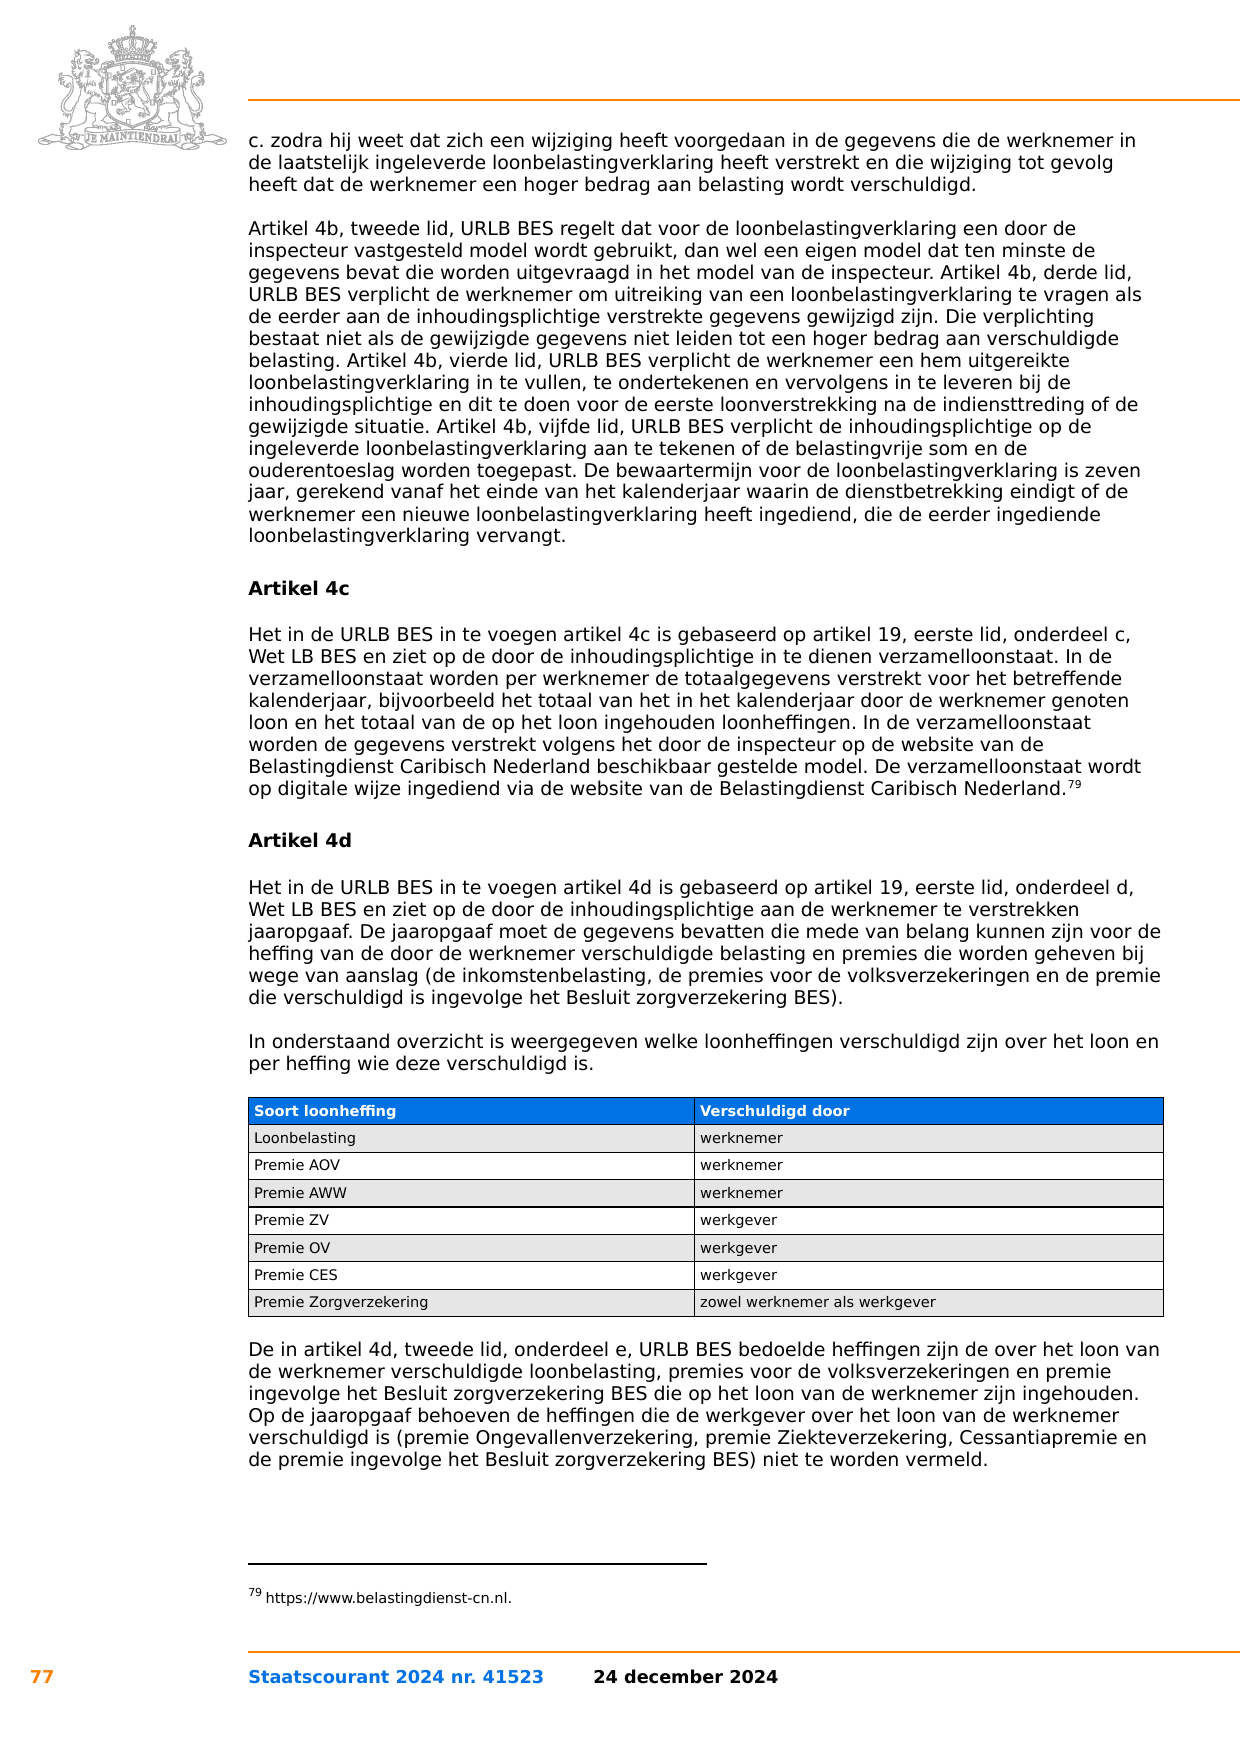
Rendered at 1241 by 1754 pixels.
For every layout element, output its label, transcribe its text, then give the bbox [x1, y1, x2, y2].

text https://www.belastingdienst-cn.nl. [248, 1586, 1163, 1608]
text Artikel 4b, tweede lid, URLB BES regelt dat voor de loonbelastingverklaring een door de inspecteur vastgesteld model wordt gebruikt, dan wel een eigen model dat ten minste de gegevens bevat die worden uitgevraagd in het model van de inspecteur. Artikel 4b, derde lid, URLB BES verplicht de werknemer om uitreiking van een loonbelastingverklaring te vragen als de eerder aan de inhoudingsplichtige verstrekte gegevens gewijzigd zijn. Die verplichting bestaat niet als de gewijzigde gegevens niet leiden tot een hoger bedrag aan verschuldigde belasting. Artikel 4b, vierde lid, URLB BES verplicht de werknemer een hem uitgereikte loonbelastingverklaring in te vullen, te ondertekenen en vervolgens in te leveren bij de inhoudingsplichtige en dit te doen voor de eerste loonverstrekking na de indiensttreding of de gewijzigde situatie. Artikel 4b, vijfde lid, URLB BES verplicht de inhoudingsplichtige op de ingeleverde loonbelastingverklaring aan te tekenen of de belastingvrije som en de ouderentoeslag worden toegepast. De bewaartermijn voor de loonbelastingverklaring is zeven jaar, gerekend vanaf het einde van het kalenderjaar waarin de dienstbetrekking eindigt of de werknemer een nieuwe loonbelastingverklaring heeft ingediend, die de eerder ingediende loonbelastingverklaring vervangt. [248, 218, 1163, 547]
table_cell werkgever [695, 1262, 1163, 1288]
text In onderstaand overzicht is weergegeven welke loonheffingen verschuldigd zijn over het loon en per heffing wie deze verschuldigd is. [248, 1031, 1163, 1075]
table_cell werknemer [695, 1125, 1163, 1152]
table_cell zowel werknemer als werkgever [695, 1290, 1163, 1316]
table_cell werknemer [695, 1153, 1163, 1179]
table_cell werkgever [695, 1235, 1163, 1261]
table_cell werknemer [695, 1180, 1163, 1206]
table_cell Premie CES [249, 1262, 694, 1288]
text Het in de URLB BES in te voegen artikel 4d is gebaseerd op artikel 19, eerste lid, onderdeel d, Wet LB BES en ziet op de door de inhoudingsplichtige aan de werknemer te verstrekken jaaropgaaf. De jaaropgaaf moet de gegevens bevatten die mede van belang kunnen zijn voor de heffing van de door de werknemer verschuldigde belasting en premies die worden geheven bij wege van aanslag (de inkomstenbelasting, de premies voor de volksverzekeringen en de premie die verschuldigd is ingevolge het Besluit zorgverzekering BES). [248, 877, 1163, 1009]
table_cell Loonbelasting [249, 1125, 694, 1152]
table_cell Premie OV [249, 1235, 694, 1261]
text c. zodra hij weet dat zich een wijziging heeft voorgedaan in de gegevens die de werknemer in de laatstelijk ingeleverde loonbelastingverklaring heeft verstrekt en die wijziging tot gevolg heeft dat de werknemer een hoger bedrag aan belasting wordt verschuldigd. [248, 130, 1163, 196]
text De in artikel 4d, tweede lid, onderdeel e, URLB BES bedoelde heffingen zijn de over het loon van de werknemer verschuldigde loonbelasting, premies voor de volksverzekeringen en premie ingevolge het Besluit zorgverzekering BES die op het loon van de werknemer zijn ingehouden. Op de jaaropgaaf behoeven de heffingen die de werkgever over het loon van de werknemer verschuldigd is (premie Ongevallenverzekering, premie Ziekteverzekering, Cessantiapremie en de premie ingevolge het Besluit zorgverzekering BES) niet te worden vermeld. [248, 1339, 1163, 1471]
table_cell werkgever [695, 1208, 1163, 1234]
table_cell Premie ZV [249, 1208, 694, 1234]
subtitle Artikel 4d [248, 830, 1163, 852]
table_header Soort loonheffing [249, 1098, 694, 1124]
subtitle Artikel 4c [248, 577, 1163, 599]
text Het in de URLB BES in te voegen artikel 4c is gebaseerd op artikel 19, eerste lid, onderdeel c, Wet LB BES en ziet op de door de inhoudingsplichtige in te dienen verzamelloonstaat. In de verzamelloonstaat worden per werknemer de totaalgegevens verstrekt voor het betreffende kalenderjaar, bijvoorbeeld het totaal van het in het kalenderjaar door de werknemer genoten loon en het totaal van de op het loon ingehouden loonheffingen. In de verzamelloonstaat worden de gegevens verstrekt volgens het door de inspecteur op de website van de Belastingdienst Caribisch Nederland beschikbaar gestelde model. De verzamelloonstaat wordt op digitale wijze ingediend via de website van de Belastingdienst Caribisch Nederland. [248, 624, 1163, 800]
table_header Verschuldigd door [695, 1098, 1163, 1124]
table_cell Premie AOV [249, 1153, 694, 1179]
table_cell Premie Zorgverzekering [249, 1290, 694, 1316]
table_cell Premie AWW [249, 1180, 694, 1206]
picture [38, 25, 227, 150]
